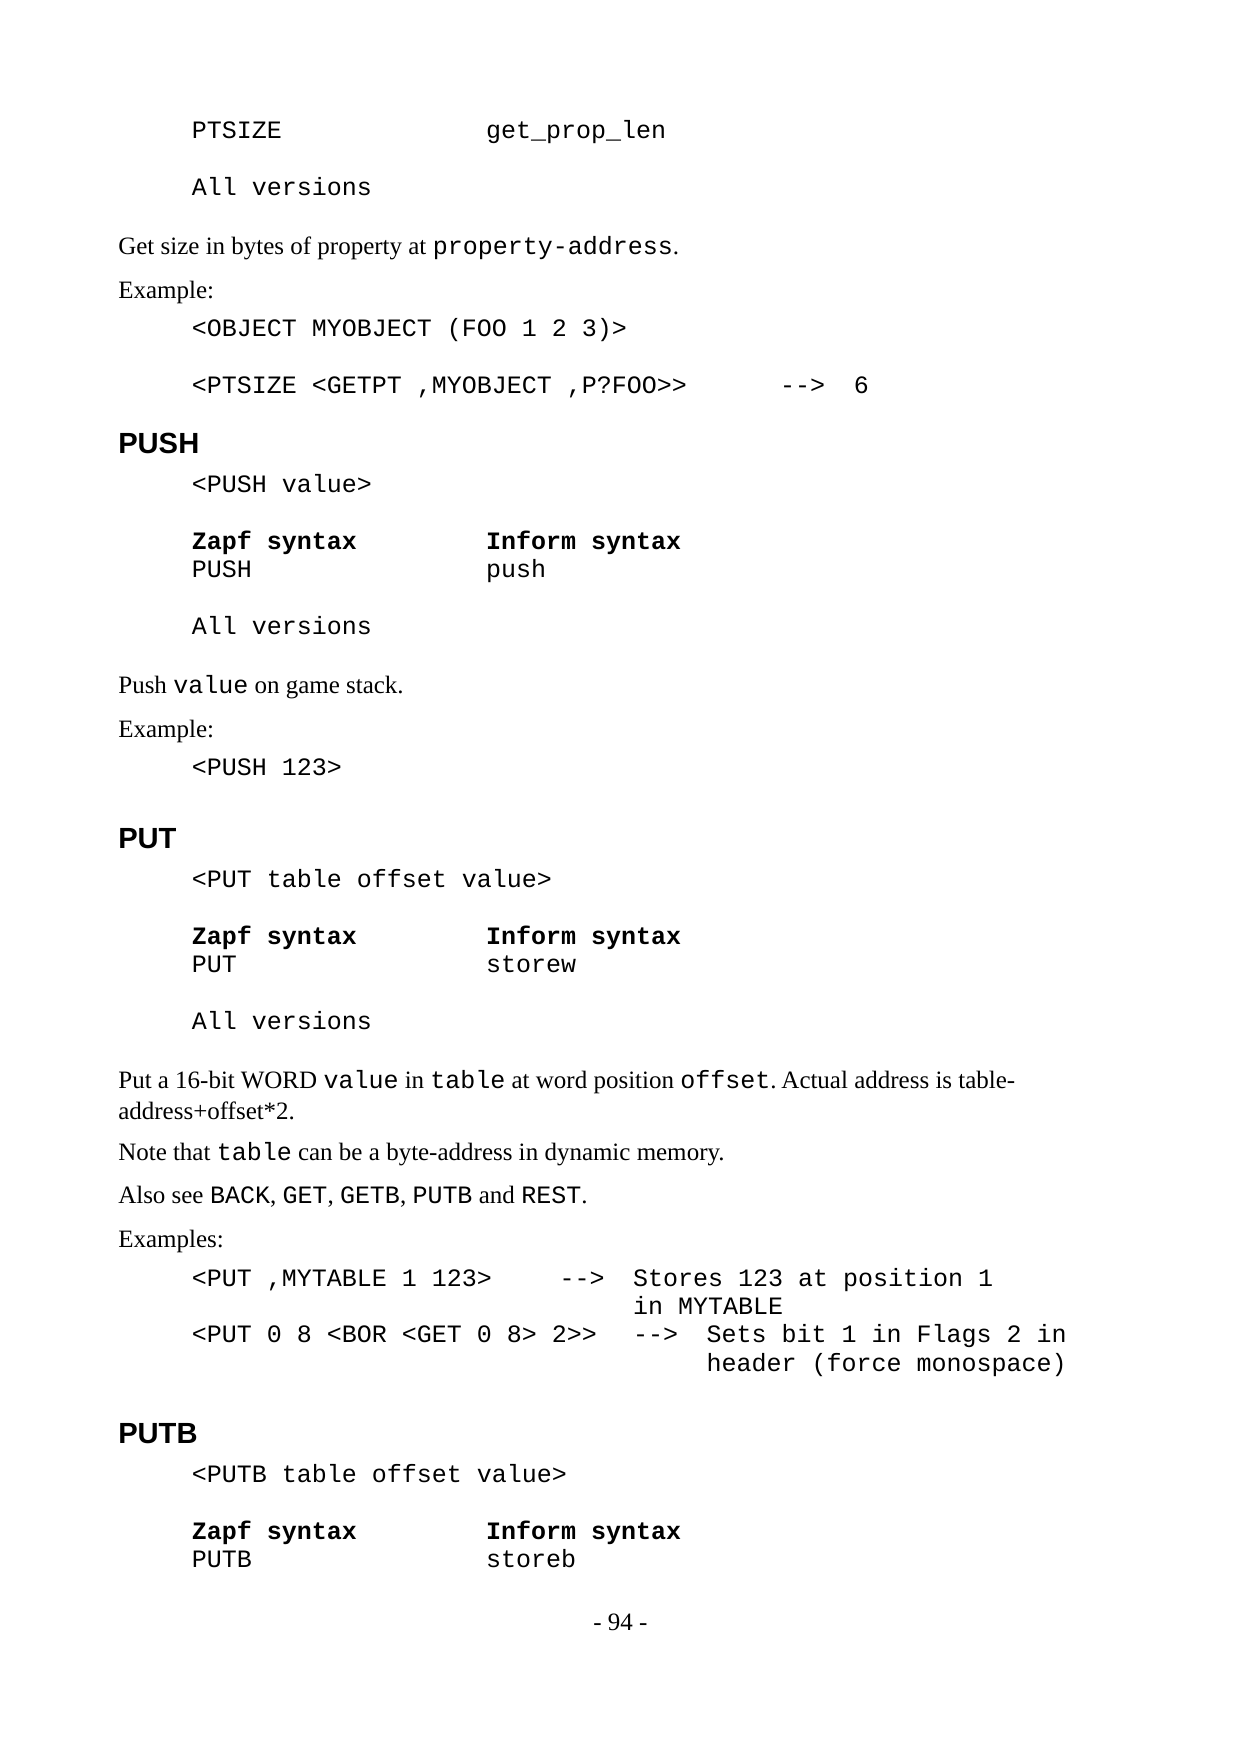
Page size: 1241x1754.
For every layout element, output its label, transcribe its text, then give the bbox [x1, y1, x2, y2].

text Get size in bytes of property at property-address. [118, 231, 1122, 262]
text Push value on game stack. [118, 670, 1122, 701]
text PUTB storeb [118, 1547, 1122, 1575]
text All versions [192, 175, 1122, 203]
text Also see BACK, GET, GETB, PUTB and REST. [118, 1181, 1122, 1211]
subtitle PUTB [118, 1416, 1122, 1449]
text <PUSH 123> [118, 755, 1122, 783]
text Zapf syntax Inform syntax [192, 1519, 1122, 1547]
text Put a 16-bit WORD value in table at word position offset. Actual address is table-address+offset*2. [118, 1065, 1122, 1125]
text Example: [118, 275, 1122, 303]
text <PUSH value> [192, 472, 1122, 500]
subtitle PUT [118, 821, 1122, 854]
text PUT storew [118, 952, 1122, 980]
text PUSH push [192, 557, 1122, 585]
text Examples: [118, 1224, 1122, 1253]
text <PUT ,MYTABLE 1 123> --> Stores 123 at position 1 in MYTABLE <PUT 0 8 <BOR <GET 0 8> 2>> --> Sets bit 1 in Flags 2 in header (force monospace) [118, 1265, 1122, 1378]
text Example: [118, 714, 1122, 742]
text <PUT table offset value> [192, 867, 1122, 895]
text <PUTB table offset value> [192, 1462, 1122, 1490]
text PTSIZE get_prop_len [192, 118, 1122, 146]
text All versions [192, 614, 1122, 642]
text <OBJECT MYOBJECT (FOO 1 2 3)> <PTSIZE <GETPT ,MYOBJECT ,P?FOO>> --> 6 [192, 316, 1122, 401]
text Zapf syntax Inform syntax [192, 529, 1122, 557]
text Zapf syntax Inform syntax [192, 923, 1122, 952]
subtitle PUSH [118, 426, 1122, 459]
text All versions [118, 1008, 1122, 1037]
text Note that table can be a byte-address in dynamic memory. [118, 1137, 1122, 1168]
